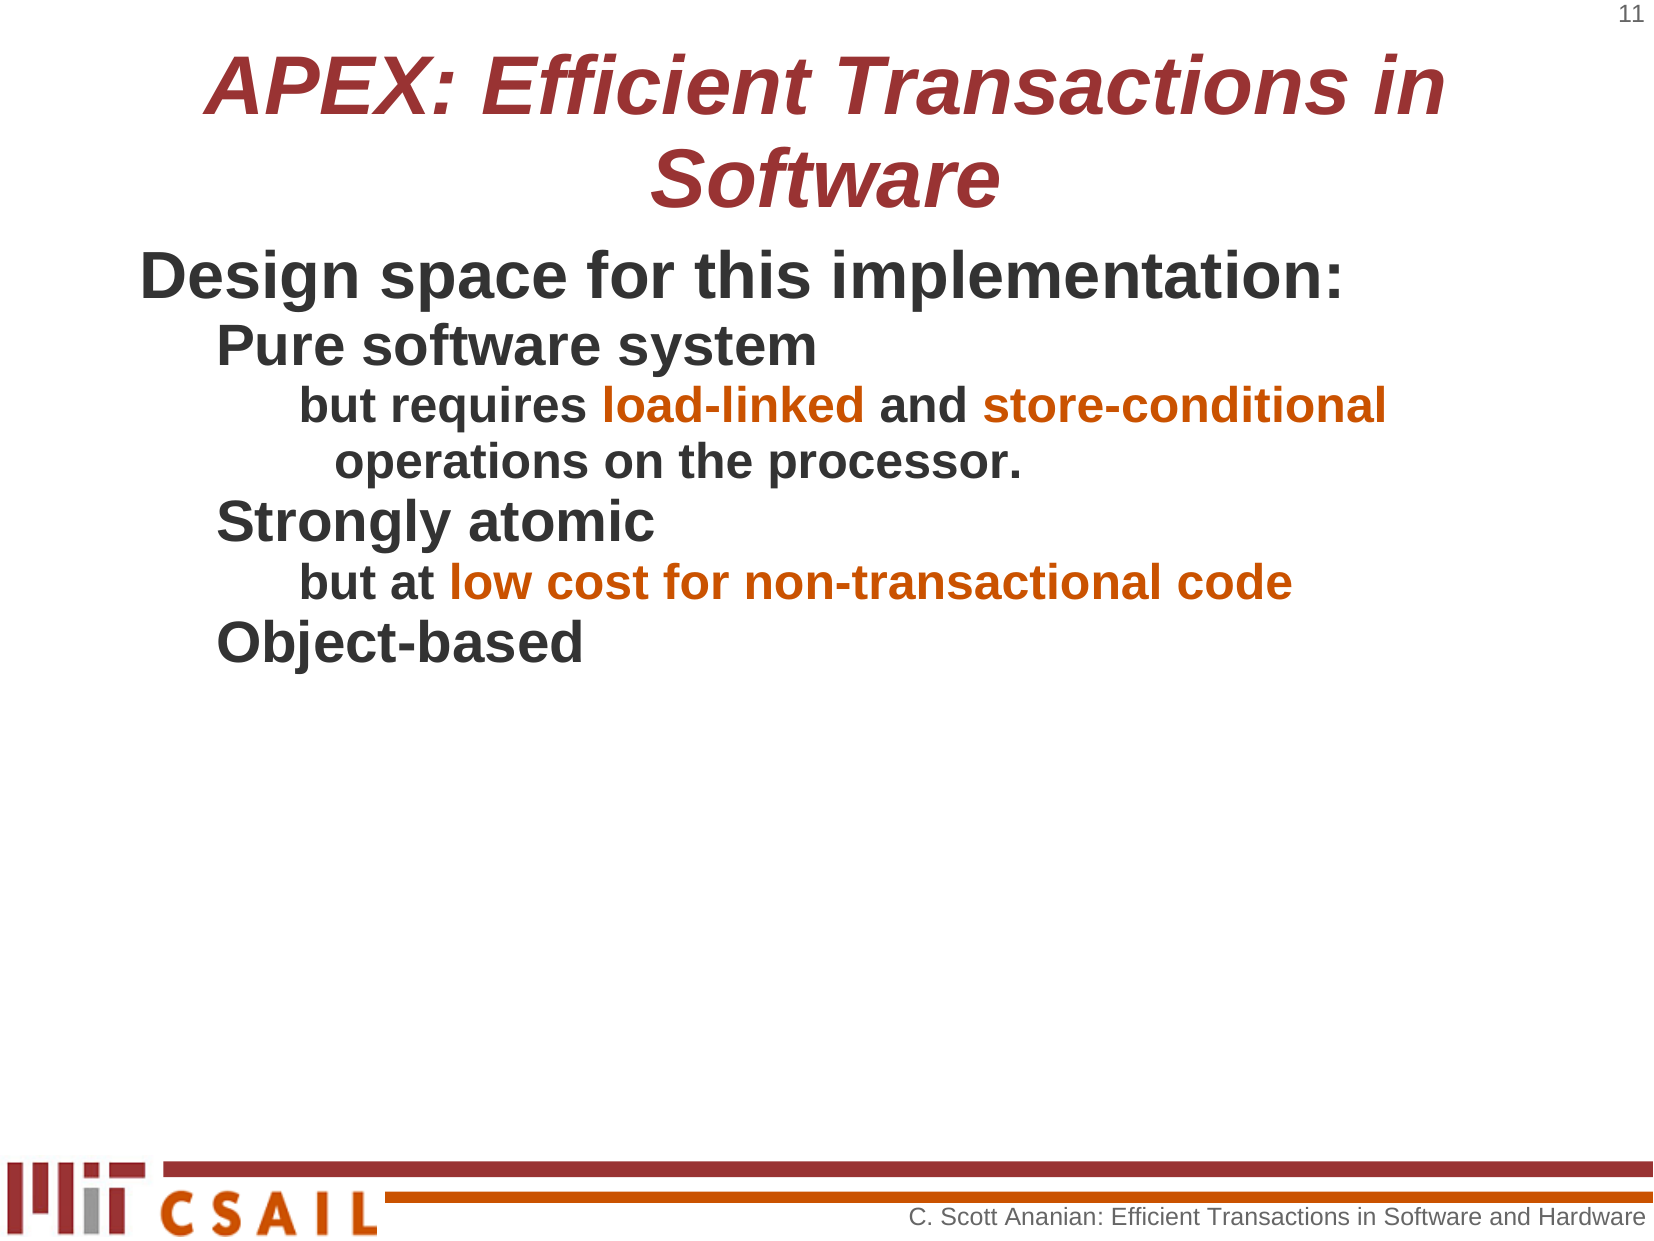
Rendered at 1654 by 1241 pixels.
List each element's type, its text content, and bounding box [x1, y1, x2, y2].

list Design space for this implementation: Pure software system but requires load-linked and store-conditional operations on the processor. Strongly atomic but at low cost for non-transactional code Object-based [121, 237, 1561, 1133]
picture [0, 1155, 377, 1237]
title APEX: Efficient Transactions in Software [52, 28, 1601, 237]
